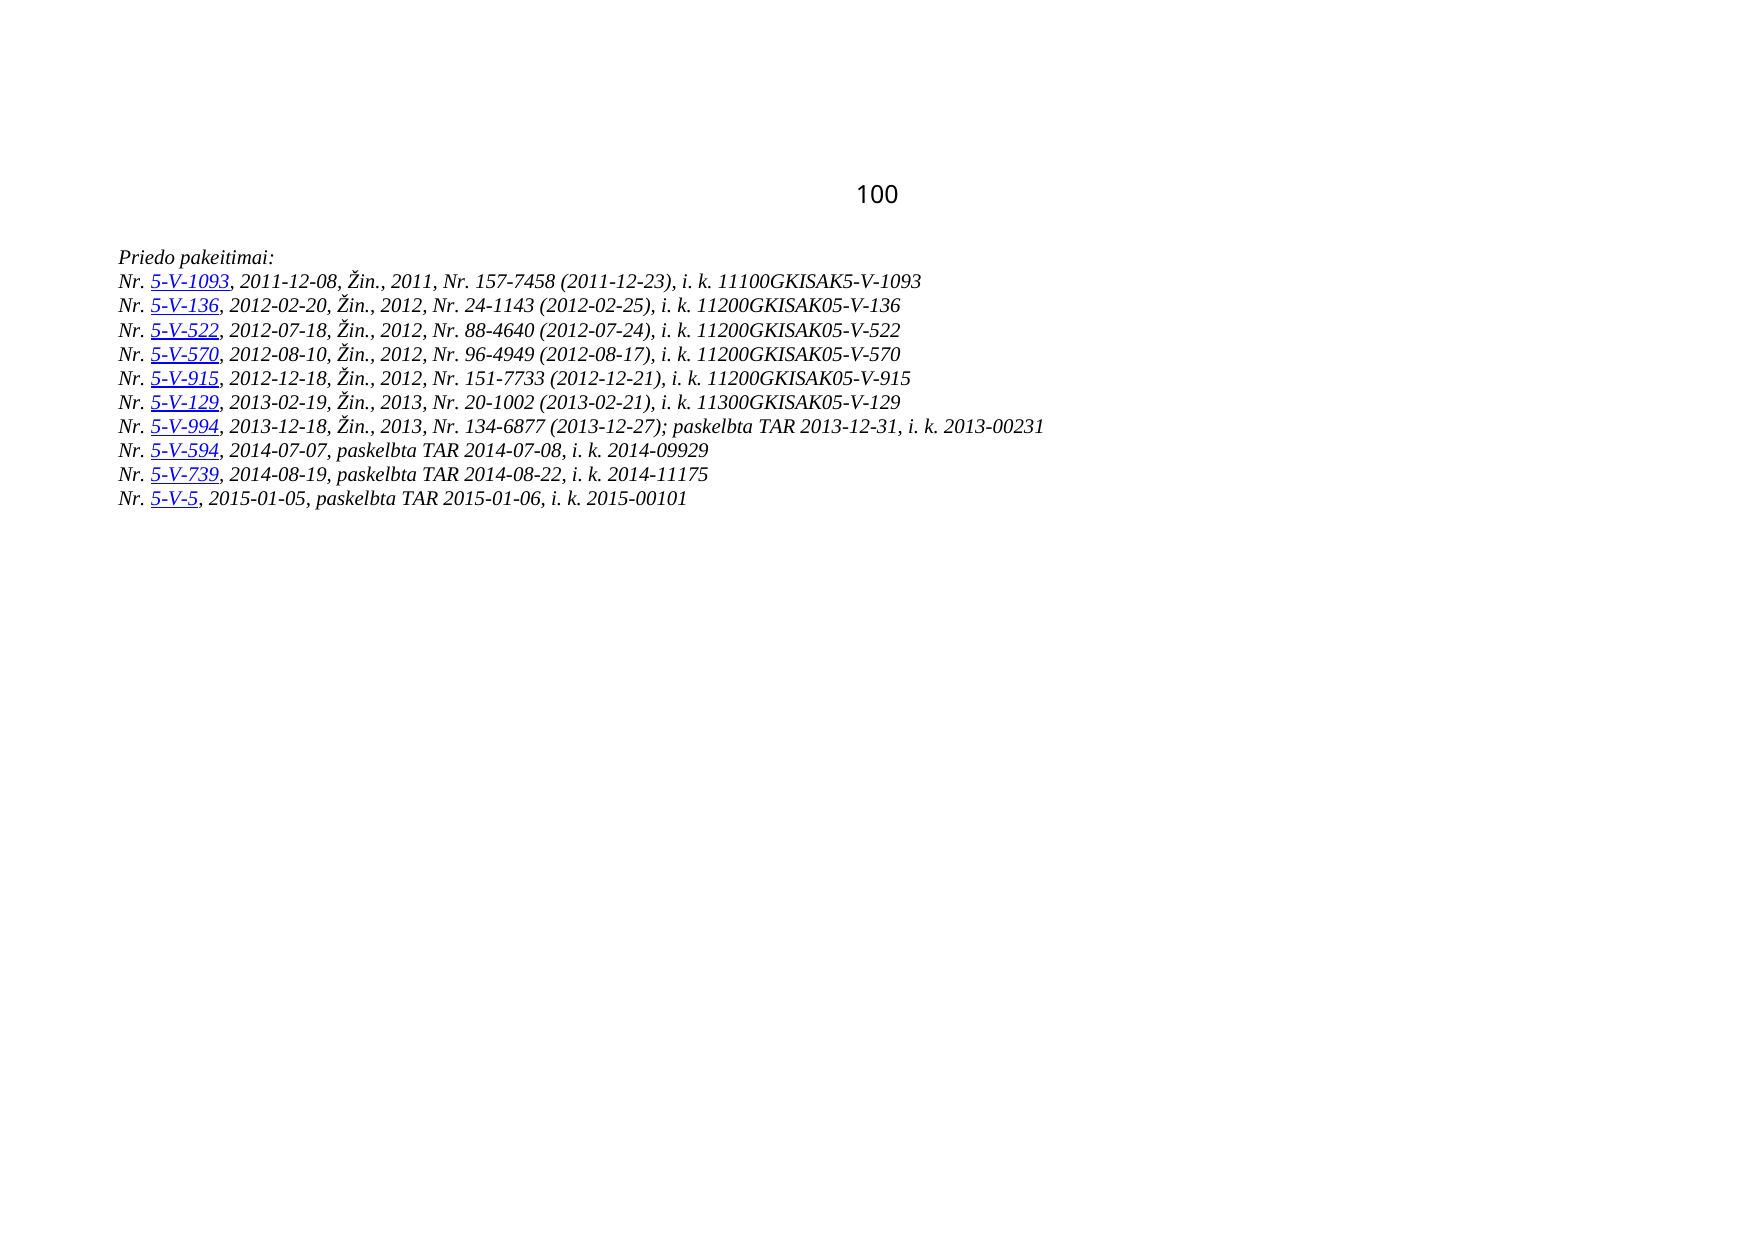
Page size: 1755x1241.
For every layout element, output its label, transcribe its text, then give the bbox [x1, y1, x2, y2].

text Nr. 5-V-136, 2012-02-20, Žin., 2012, Nr. 24-1143 (2012-02-25), i. k. 11200GKISAK05-V-136 [118, 293, 1636, 317]
text Nr. 5-V-915, 2012-12-18, Žin., 2012, Nr. 151-7733 (2012-12-21), i. k. 11200GKISAK05-V-915 [118, 366, 1636, 390]
text Nr. 5-V-5, 2015-01-05, paskelbta TAR 2015-01-06, i. k. 2015-00101 [118, 486, 1636, 510]
text Nr. 5-V-570, 2012-08-10, Žin., 2012, Nr. 96-4949 (2012-08-17), i. k. 11200GKISAK05-V-570 [118, 342, 1636, 366]
text Nr. 5-V-739, 2014-08-19, paskelbta TAR 2014-08-22, i. k. 2014-11175 [118, 462, 1636, 486]
text Nr. 5-V-994, 2013-12-18, Žin., 2013, Nr. 134-6877 (2013-12-27); paskelbta TAR 2013-12-31, i. k. 2013-00231 [118, 414, 1636, 438]
text Nr. 5-V-129, 2013-02-19, Žin., 2013, Nr. 20-1002 (2013-02-21), i. k. 11300GKISAK05-V-129 [118, 390, 1636, 414]
text Priedo pakeitimai: [118, 245, 1636, 269]
text Nr. 5-V-522, 2012-07-18, Žin., 2012, Nr. 88-4640 (2012-07-24), i. k. 11200GKISAK05-V-522 [118, 317, 1636, 342]
text Nr. 5-V-594, 2014-07-07, paskelbta TAR 2014-07-08, i. k. 2014-09929 [118, 438, 1636, 462]
text Nr. 5-V-1093, 2011-12-08, Žin., 2011, Nr. 157-7458 (2011-12-23), i. k. 11100GKISAK5-V-1093 [118, 269, 1636, 293]
